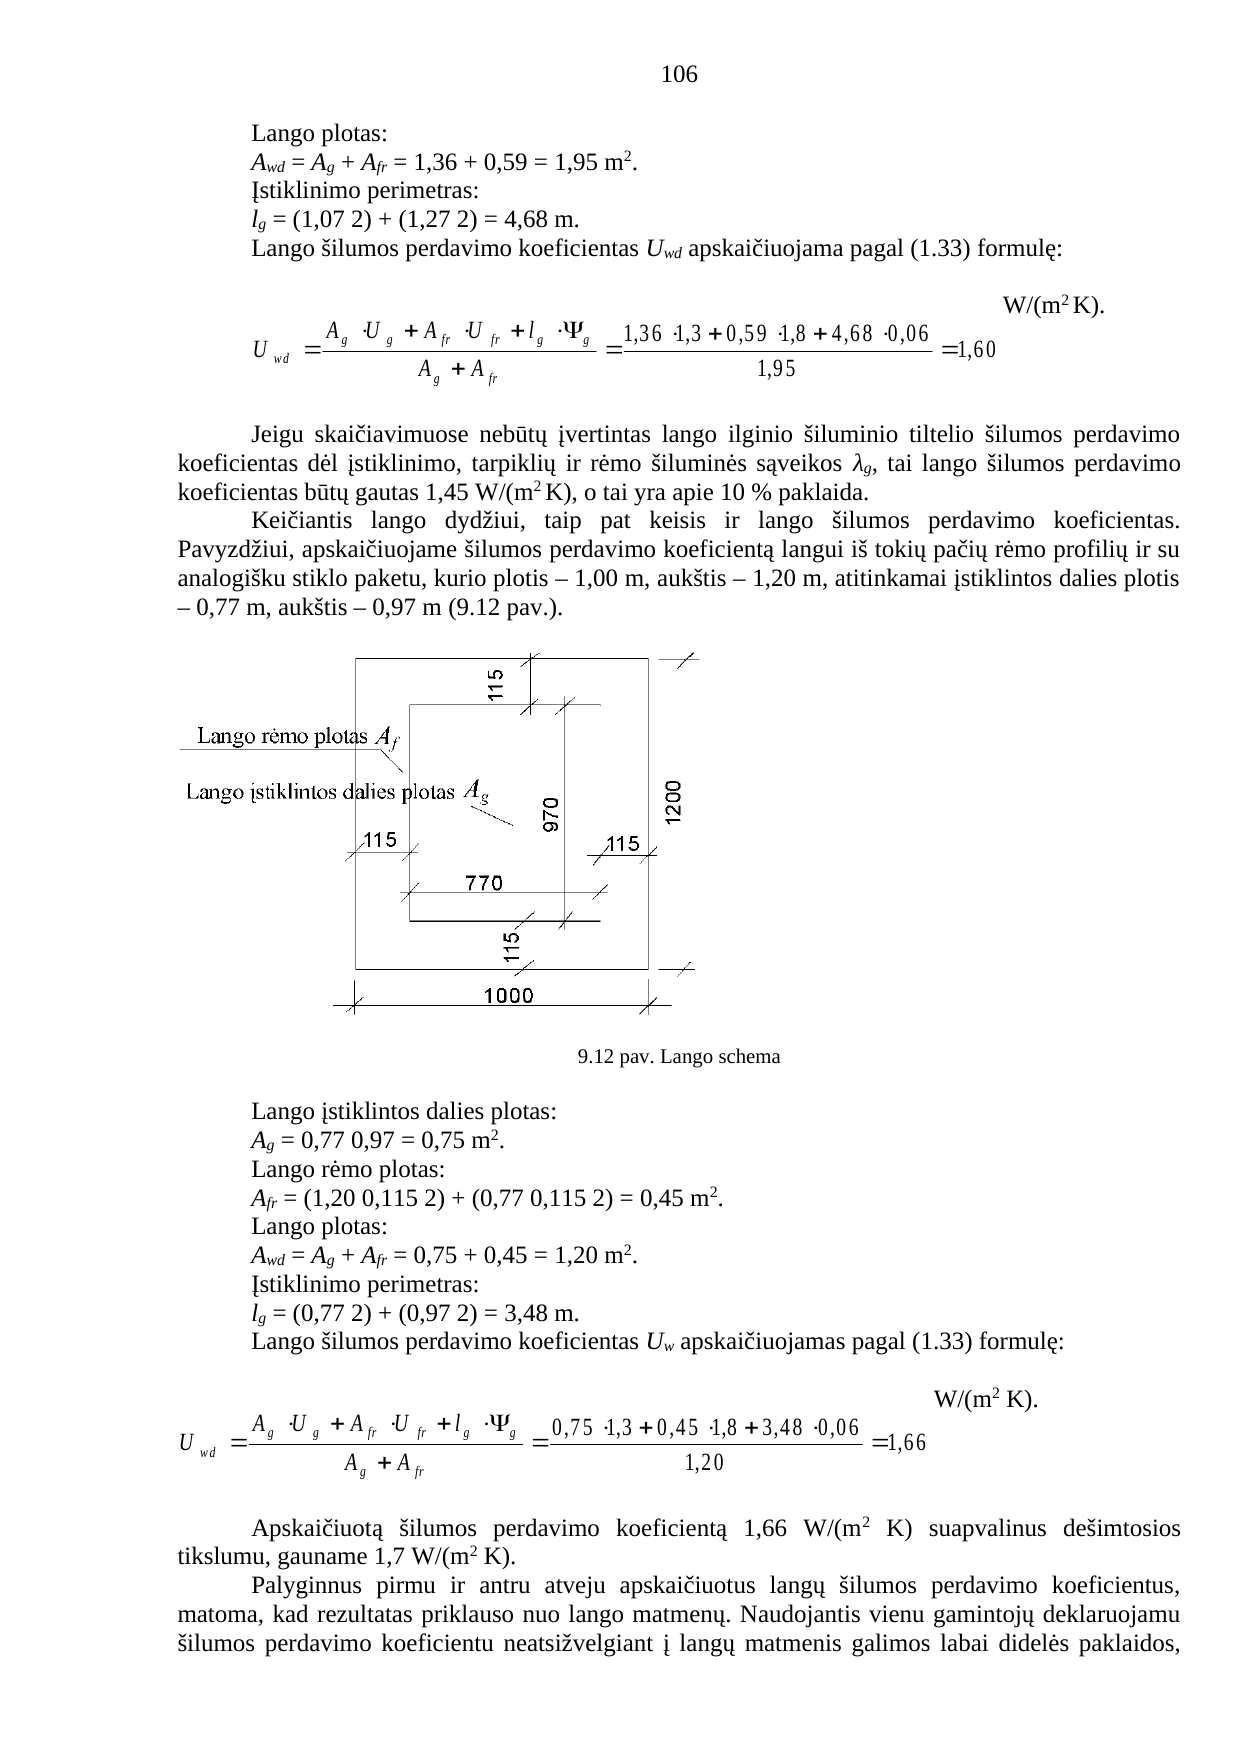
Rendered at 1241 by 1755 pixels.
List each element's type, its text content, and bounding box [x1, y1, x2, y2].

text Apskaičiuotą šilumos perdavimo koeficientą 1,66 W/(m2 K) suapvalinus dešimtosios tikslumu, gauname 1,7 W/(m2 K). [177, 1513, 1181, 1570]
text lg = (0,77 2) + (0,97 2) = 3,48 m. [177, 1298, 1181, 1326]
text Lango įstiklintos dalies plotas: [177, 1096, 1181, 1125]
text W/(m2 K). [177, 1384, 1181, 1484]
text Įstiklinimo perimetras: [177, 176, 1181, 204]
text Lango šilumos perdavimo koeficientas Uwd apskaičiuojama pagal (1.33) formulę: [177, 233, 1181, 262]
text Lango šilumos perdavimo koeficientas Uw apskaičiuojamas pagal (1.33) formulę: [177, 1326, 1181, 1355]
text lg = (1,07 2) + (1,27 2) = 4,68 m. [177, 204, 1181, 233]
text Lango plotas: [177, 118, 1181, 147]
text Afr = (1,20 0,115 2) + (0,77 0,115 2) = 0,45 m2. [177, 1183, 1181, 1211]
text Lango rėmo plotas: [177, 1154, 1181, 1183]
text Jeigu skaičiavimuose nebūtų įvertintas lango ilginio šiluminio tiltelio šilumos perdavimo koeficientas dėl įstiklinimo, tarpiklių ir rėmo šiluminės sąveikos λg, tai lango šilumos perdavimo koeficientas būtų gautas 1,45 W/(m2 K), o tai yra apie 10 % paklaida. [177, 419, 1181, 506]
text W/(m2 K). [177, 291, 1181, 391]
text Awd = Ag + Afr = 1,36 + 0,59 = 1,95 m2. [177, 147, 1181, 176]
text Awd = Ag + Afr = 0,75 + 0,45 = 1,20 m2. [177, 1240, 1181, 1269]
text 9.12 pav. Lango schema [177, 1044, 1181, 1068]
text Keičiantis lango dydžiui, taip pat keisis ir lango šilumos perdavimo koeficientas. Pavyzdžiui, apskaičiuojame šilumos perdavimo koeficientą langui iš tokių pačių rėmo profilių ir su analogišku stiklo paketu, kurio plotis – 1,00 m, aukštis – 1,20 m, atitinkamai įstiklintos dalies plotis – 0,77 m, aukštis – 0,97 m (9.12 pav.). [177, 506, 1181, 621]
text Ag = 0,77 0,97 = 0,75 m2. [177, 1125, 1181, 1154]
text Palyginnus pirmu ir antru atveju apskaičiuotus langų šilumos perdavimo koeficientus, matoma, kad rezultatas priklauso nuo lango matmenų. Naudojantis vienu gamintojų deklaruojamu šilumos perdavimo koeficientu neatsižvelgiant į langų matmenis galimos labai didelės paklaidos, [177, 1570, 1181, 1656]
text Įstiklinimo perimetras: [177, 1269, 1181, 1298]
text Lango plotas: [177, 1211, 1181, 1240]
